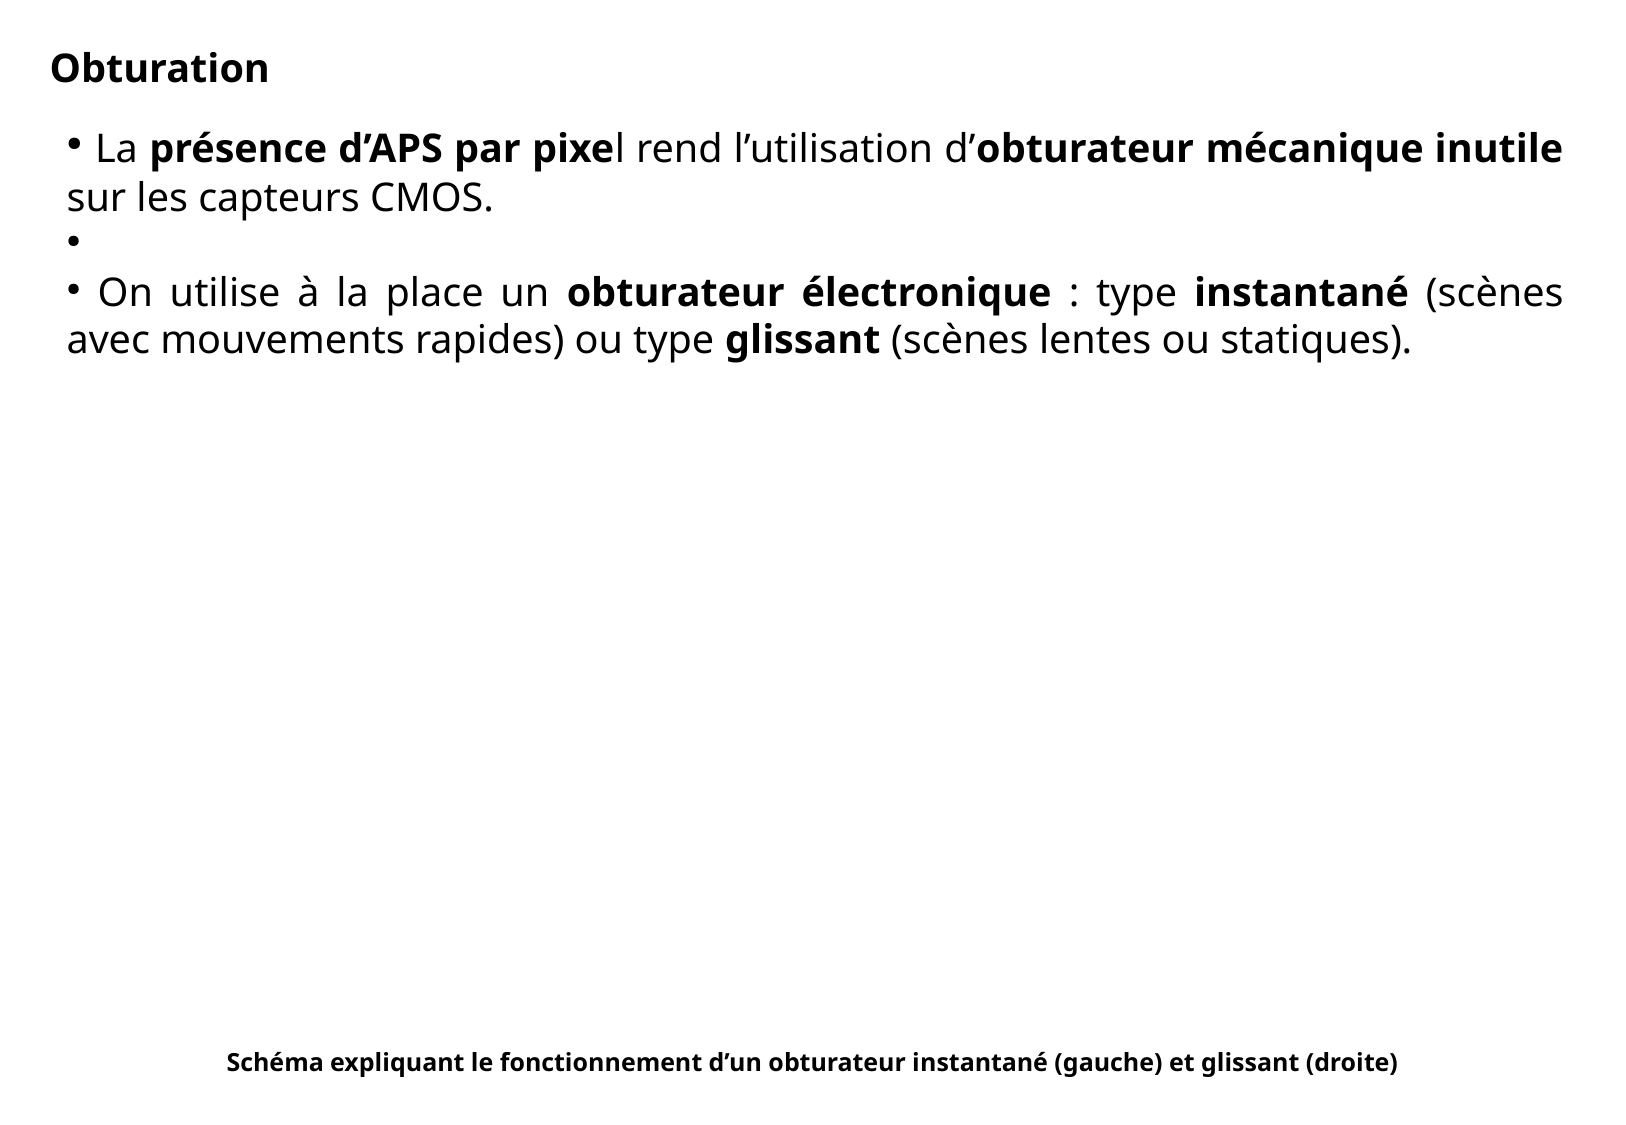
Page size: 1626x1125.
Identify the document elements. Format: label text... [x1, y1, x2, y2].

text_box Obturation [34, 35, 286, 99]
text_box La présence d’APS par pixel rend l’utilisation d’obturateur mécanique inutile sur les capteurs CMOS. On utilise à la place un obturateur électronique : type instantané (scènes avec mouvements rapides) ou type glissant (scènes lentes ou statiques). [51, 110, 1591, 370]
text_box Schéma expliquant le fonctionnement d’un obturateur instantané (gauche) et glissant (droite) [415, 1015, 1211, 1108]
